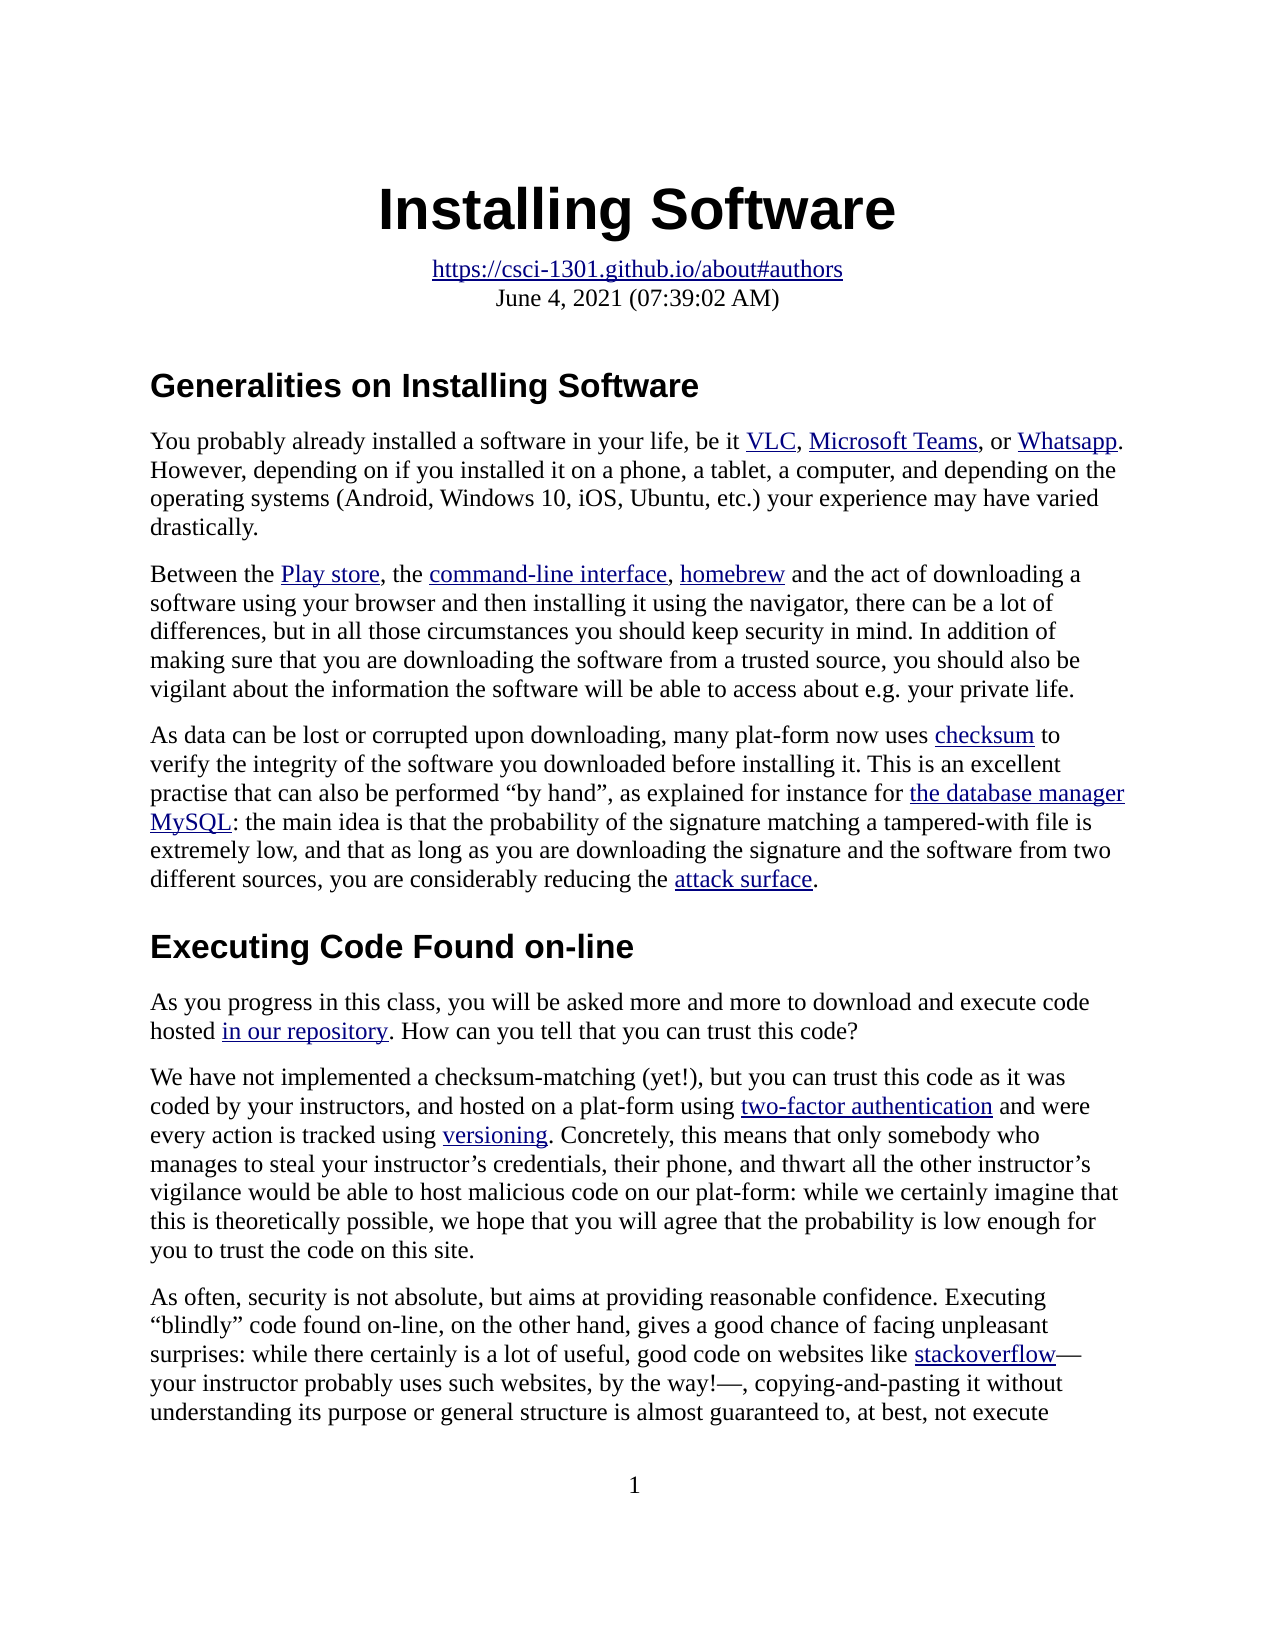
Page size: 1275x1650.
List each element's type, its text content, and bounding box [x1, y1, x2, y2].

text https://csci-1301.github.io/about#authors [150, 254, 1125, 283]
title Installing Software [150, 175, 1125, 242]
text We have not implemented a checksum-matching (yet!), but you can trust this code as it was coded by your instructors, and hosted on a plat-form using two-factor authentication and were every action is tracked using versioning. Concretely, this means that only somebody who manages to steal your instructor’s credentials, their phone, and thwart all the other instructor’s vigilance would be able to host malicious code on our plat-form: while we certainly imagine that this is theoretically possible, we hope that you will agree that the probability is low enough for you to trust the code on this site. [150, 1062, 1125, 1264]
text As you progress in this class, you will be asked more and more to download and execute code hosted in our repository. How can you tell that you can trust this code? [150, 987, 1125, 1044]
text Between the Play store, the command-line interface, homebrew and the act of downloading a software using your browser and then installing it using the navigator, there can be a lot of differences, but in all those circumstances you should keep security in mind. In addition of making sure that you are downloading the software from a trusted source, you should also be vigilant about the information the software will be able to access about e.g. your private life. [150, 559, 1125, 703]
subtitle Executing Code Found on-line [150, 927, 1125, 966]
subtitle Generalities on Installing Software [150, 366, 1125, 404]
text As often, security is not absolute, but aims at providing reasonable confidence. Executing “blindly” code found on-line, on the other hand, gives a good chance of facing unpleasant surprises: while there certainly is a lot of useful, good code on websites like stackoverflow—your instructor probably uses such websites, by the way!—, copying-and-pasting it without understanding its purpose or general structure is almost guaranteed to, at best, not execute [150, 1282, 1125, 1425]
text You probably already installed a software in your life, be it VLC, Microsoft Teams, or Whatsapp. However, depending on if you installed it on a phone, a tablet, a computer, and depending on the operating systems (Android, Windows 10, iOS, Ubuntu, etc.) your experience may have varied drastically. [150, 426, 1125, 541]
text As data can be lost or corrupted upon downloading, many plat-form now uses checksum to verify the integrity of the software you downloaded before installing it. This is an excellent practise that can also be performed “by hand”, as explained for instance for the database manager MySQL: the main idea is that the probability of the signature matching a tampered-with file is extremely low, and that as long as you are downloading the signature and the software from two different sources, you are considerably reducing the attack surface. [150, 721, 1125, 893]
text June 4, 2021 (07:39:02 AM) [150, 283, 1125, 312]
